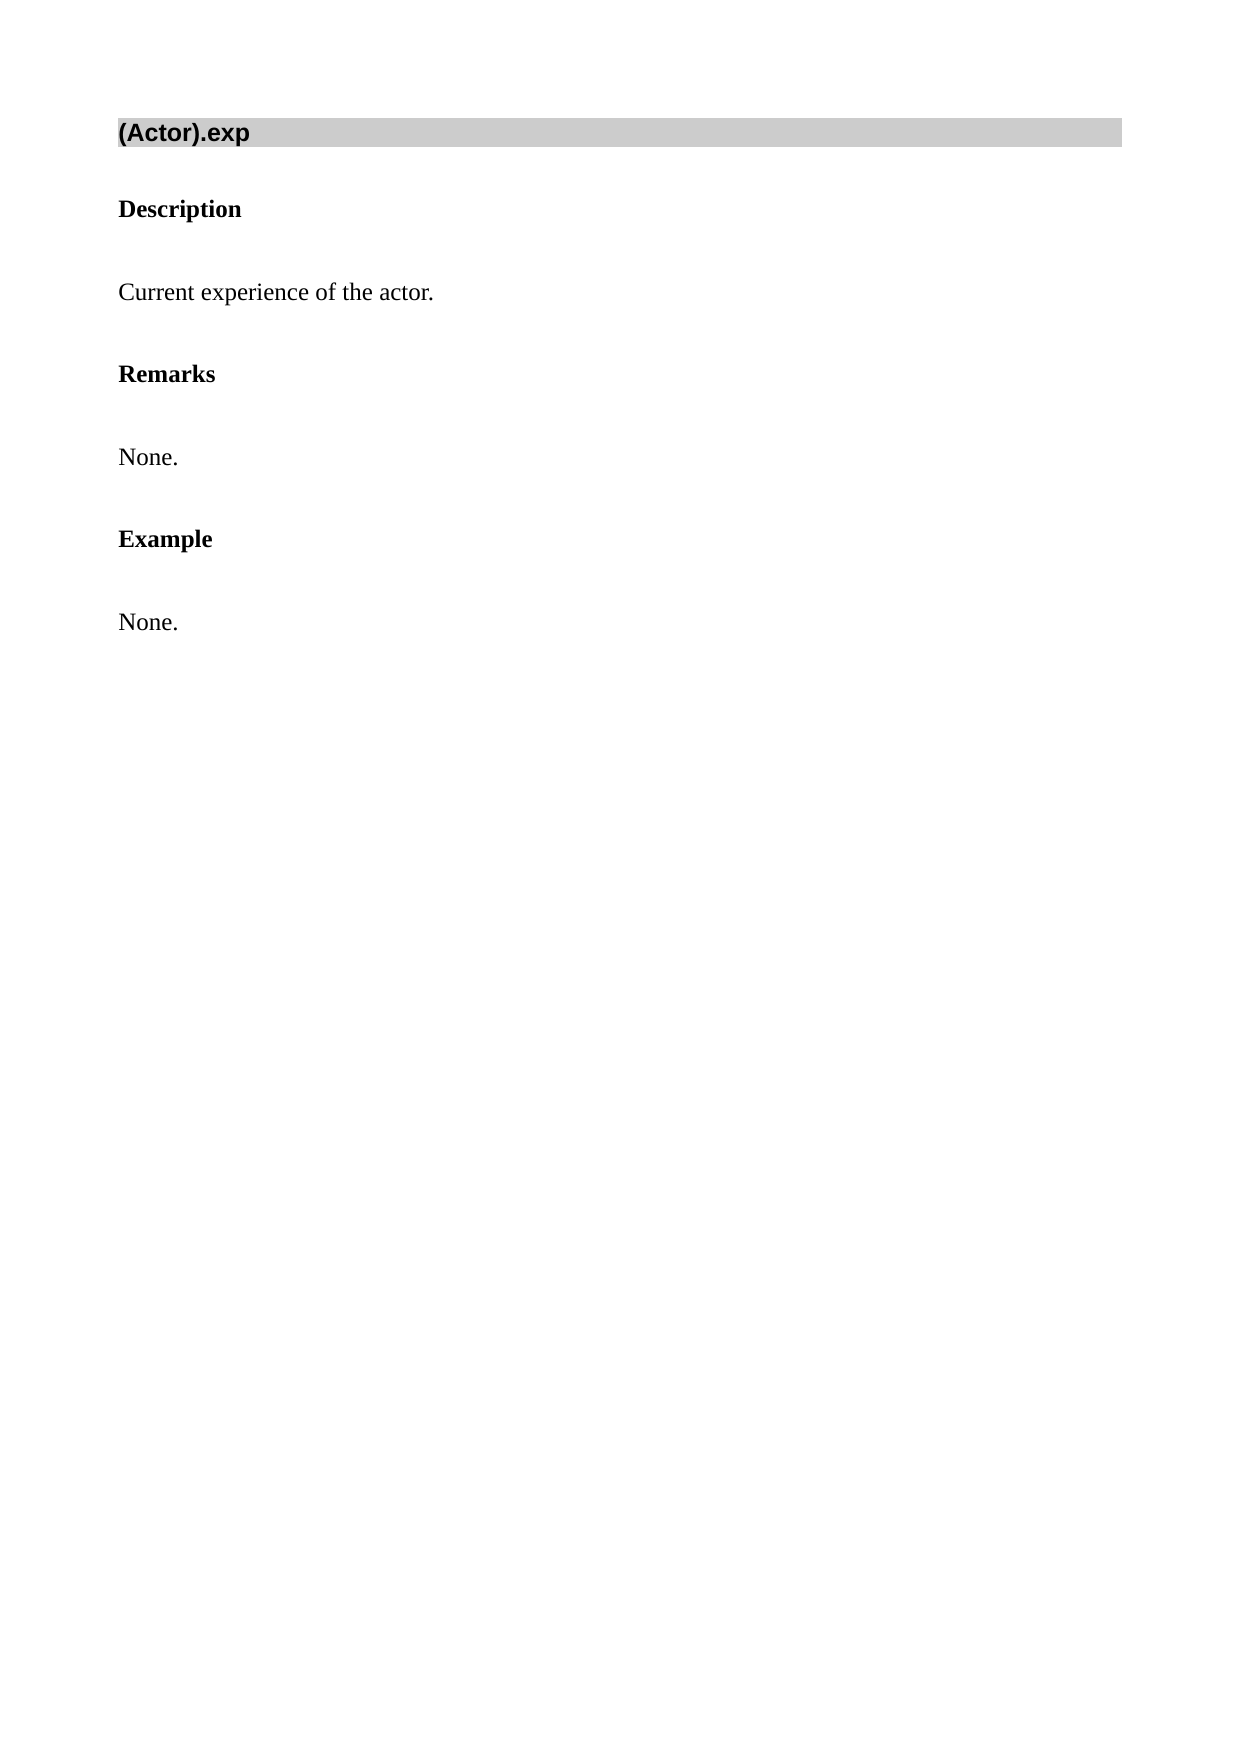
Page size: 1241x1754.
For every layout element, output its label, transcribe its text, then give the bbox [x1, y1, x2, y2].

text Remarks [118, 359, 1122, 388]
text Current experience of the actor. [118, 277, 1122, 306]
text Example [118, 524, 1122, 553]
text None. [118, 442, 1122, 471]
subtitle (Actor).exp [118, 118, 1122, 147]
text None. [118, 607, 1122, 636]
text Description [118, 194, 1122, 223]
